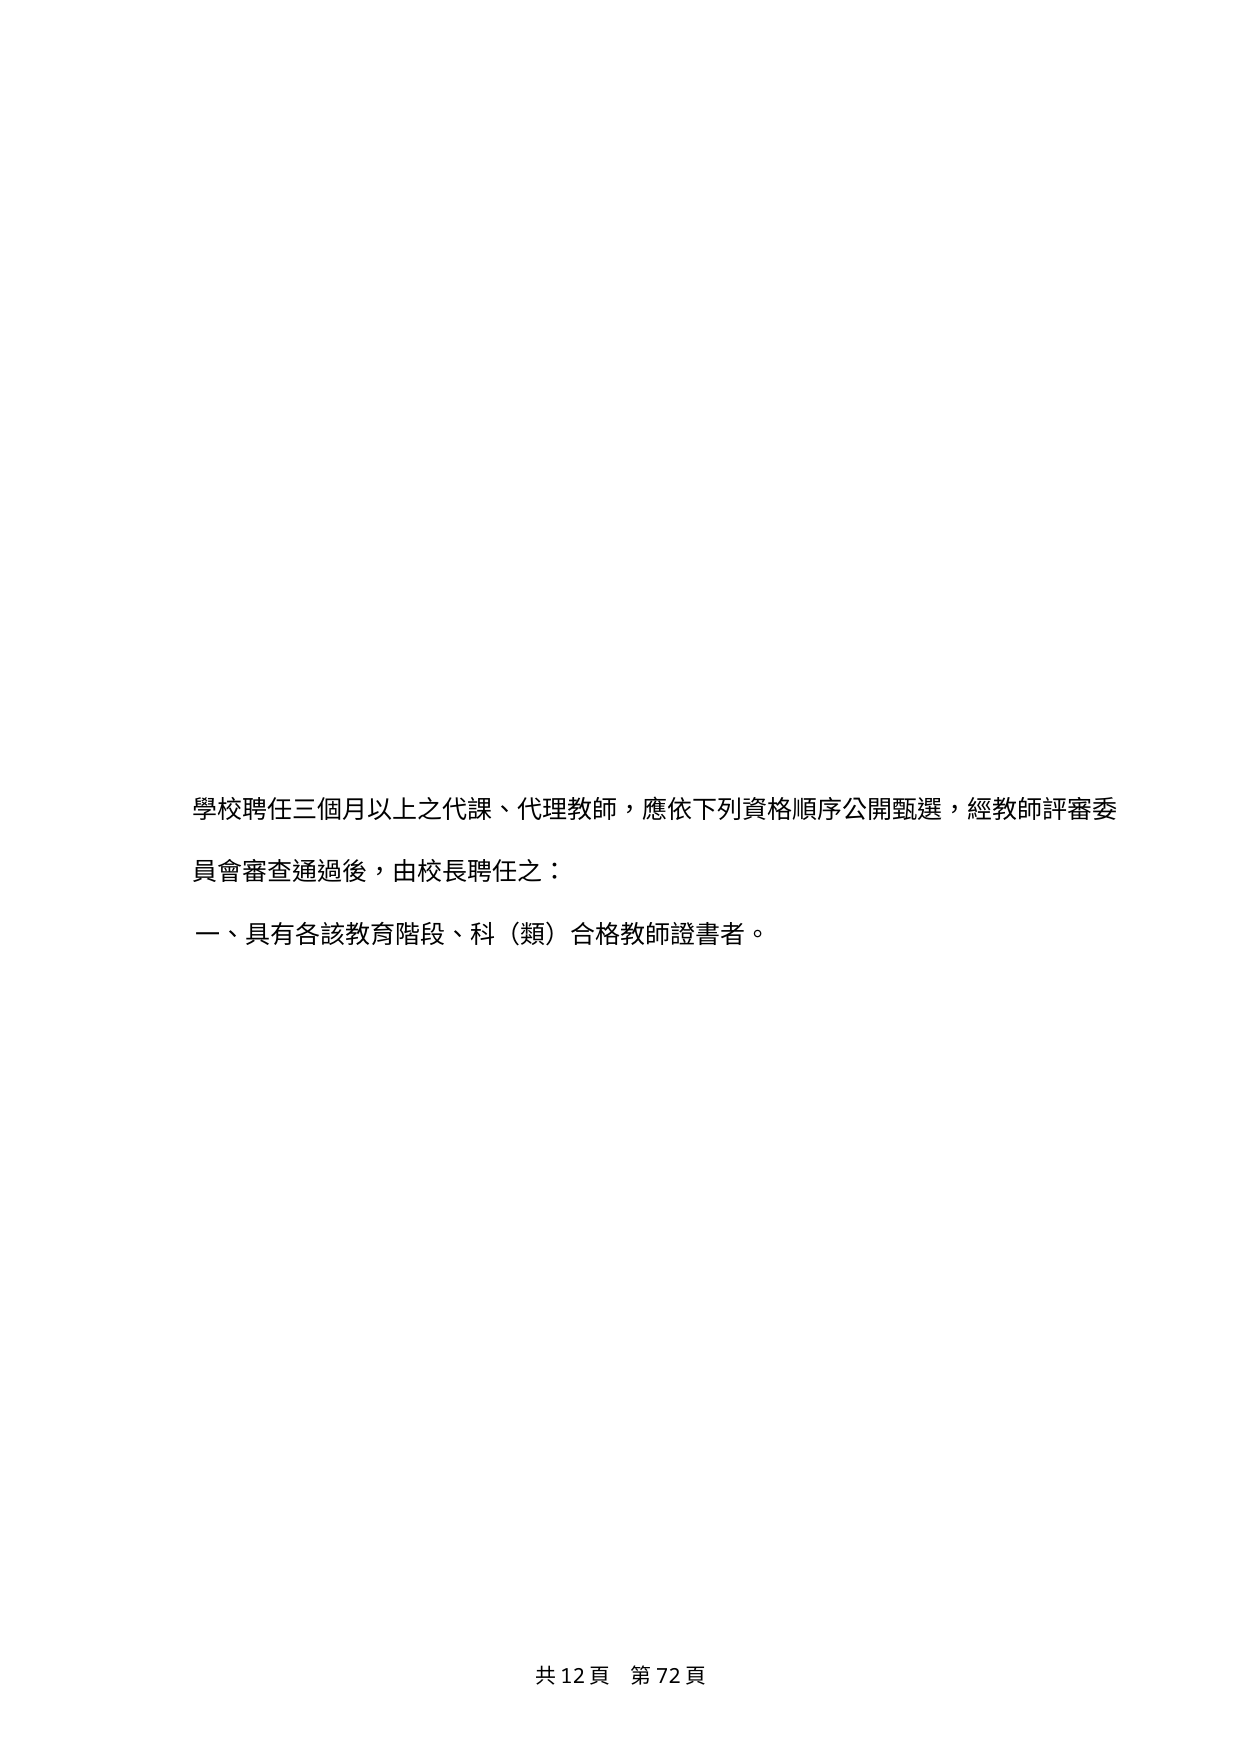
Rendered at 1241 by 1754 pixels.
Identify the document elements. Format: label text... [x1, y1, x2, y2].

text 學校聘任三個月以上之代課、代理教師，應依下列資格順序公開甄選，經教師評審委員會審查通過後，由校長聘任之： [192, 766, 1122, 891]
text 一、具有各該教育階段、科（類）合格教師證書者。 [118, 891, 1122, 953]
